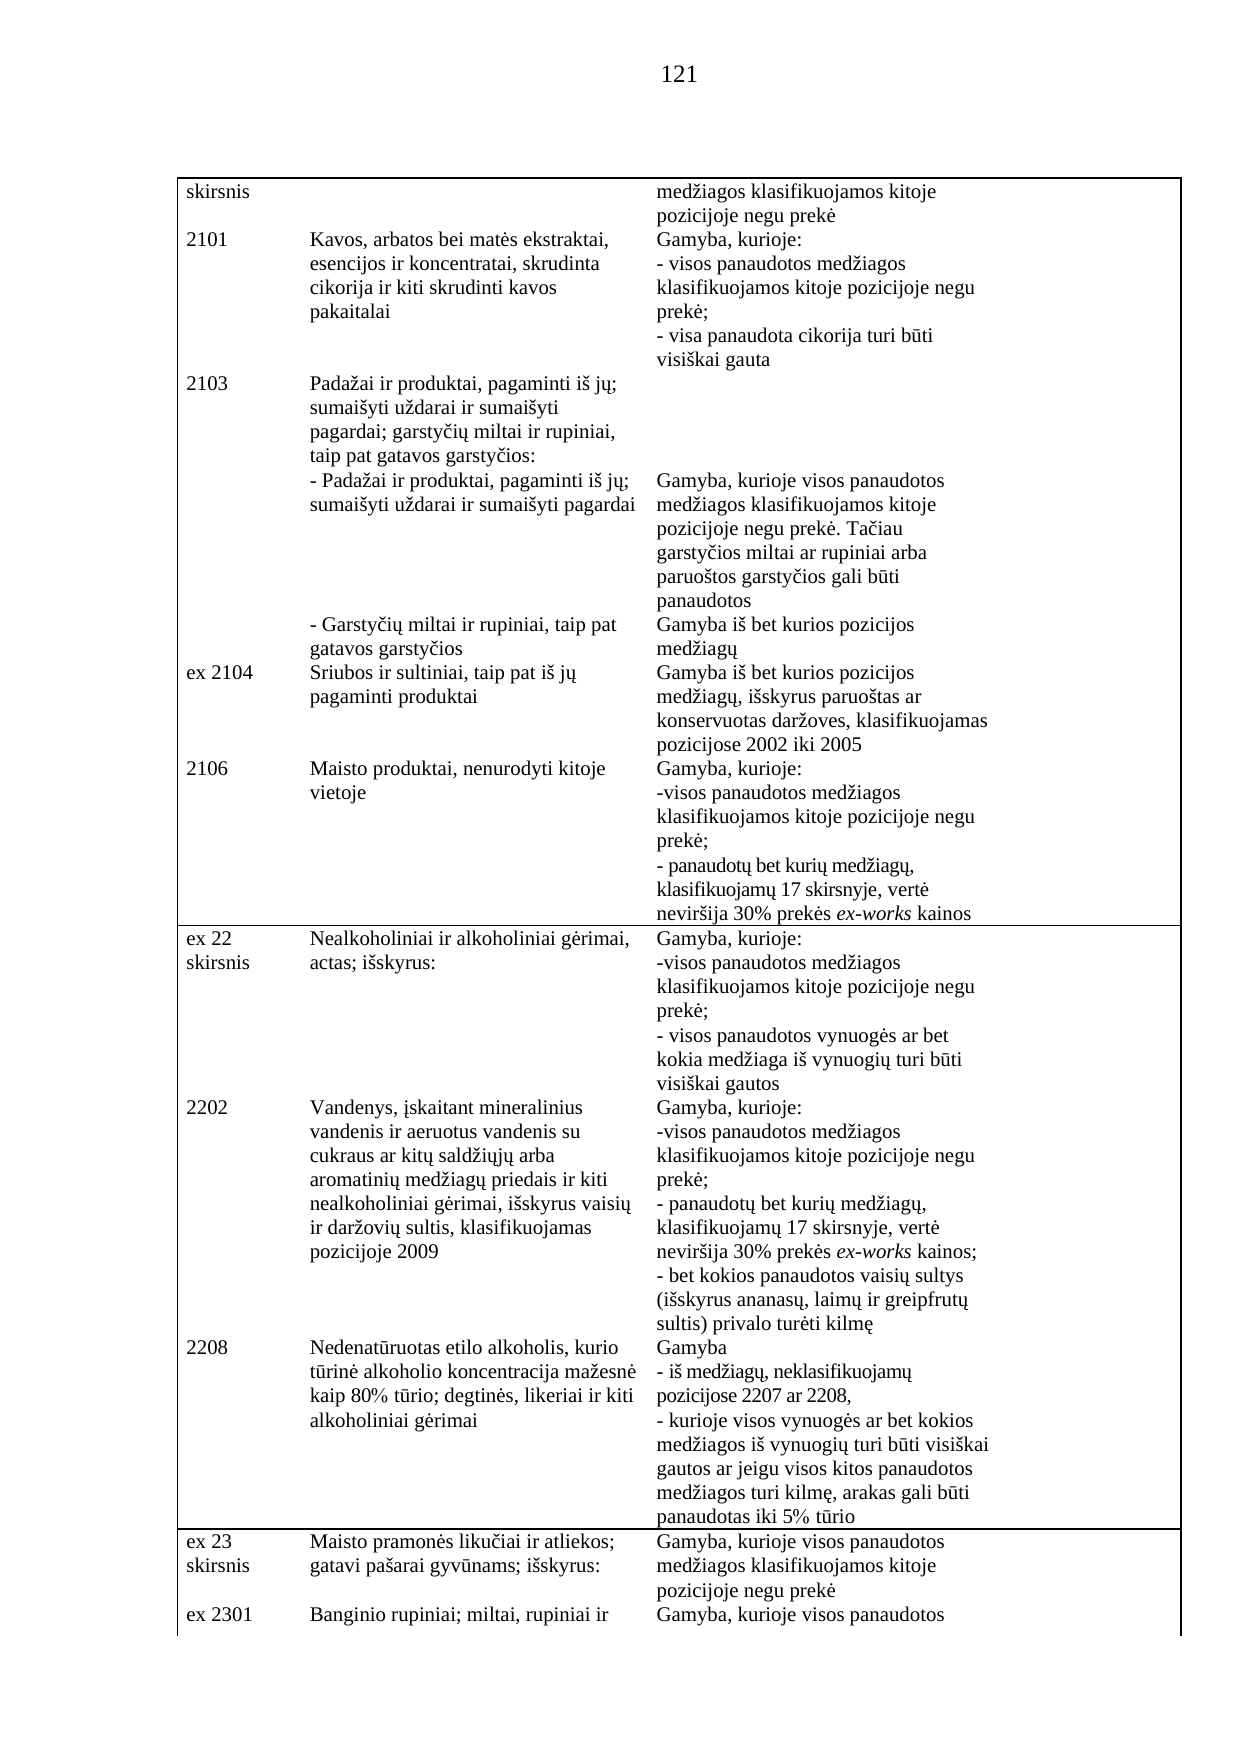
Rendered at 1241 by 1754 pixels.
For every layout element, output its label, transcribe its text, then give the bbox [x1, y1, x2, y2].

table_cell [1000, 179, 1180, 227]
table_cell [1000, 1095, 1180, 1335]
table_cell Gamyba, kurioje: - visos panaudotos medžiagos klasifikuojamos kitoje pozicijoje negu prekė; - visa panaudota cikorija turi būti visiškai gauta [648, 227, 999, 371]
table_cell Banginio rupiniai; miltai, rupiniai ir [301, 1602, 647, 1636]
table_cell Gamyba, kurioje visos panaudotos medžiagos klasifikuojamos kitoje pozicijoje negu prekė. Tačiau garstyčios miltai ar rupiniai arba paruoštos garstyčios gali būti panaudotos [648, 468, 999, 612]
table_cell 2208 [178, 1335, 301, 1528]
table_cell Maisto pramonės likučiai ir atliekos; gatavi pašarai gyvūnams; išskyrus: [301, 1530, 647, 1602]
table_cell Kavos, arbatos bei matės ekstraktai, esencijos ir koncentratai, skrudinta cikorija ir kiti skrudinti kavos pakaitalai [301, 227, 647, 371]
table_cell [1000, 660, 1180, 756]
table_cell Gamyba, kurioje: -visos panaudotos medžiagos klasifikuojamos kitoje pozicijoje negu prekė; - panaudotų bet kurių medžiagų, klasifikuojamų 17 skirsnyje, vertė neviršija 30% prekės ex-works kainos; - bet kokios panaudotos vaisių sultys (išskyrus ananasų, laimų ir greipfrutų sultis) privalo turėti kilmę [648, 1095, 999, 1335]
table_cell ex 23 skirsnis [178, 1530, 301, 1602]
table_cell [648, 371, 999, 467]
table_cell [1000, 227, 1180, 371]
table_cell [1000, 1602, 1180, 1636]
table_cell Gamyba iš bet kurios pozicijos medžiagų [648, 612, 999, 660]
table_cell medžiagos klasifikuojamos kitoje pozicijoje negu prekė [648, 179, 999, 227]
table_cell - Padažai ir produktai, pagaminti iš jų; sumaišyti uždarai ir sumaišyti pagardai [301, 468, 647, 612]
table_cell Gamyba, kurioje: -visos panaudotos medžiagos klasifikuojamos kitoje pozicijoje negu prekė; - visos panaudotos vynuogės ar bet kokia medžiaga iš vynuogių turi būti visiškai gautos [648, 926, 999, 1095]
table_cell Nedenatūruotas etilo alkoholis, kurio tūrinė alkoholio koncentracija mažesnė kaip 80 tūrio; degtinės, likeriai ir kiti alkoholiniai gėrimai [301, 1335, 647, 1528]
table_cell [1000, 1335, 1180, 1528]
table_cell Vandenys, įskaitant mineralinius vandenis ir aeruotus vandenis su cukraus ar kitų saldžiųjų arba aromatinių medžiagų priedais ir kiti nealkoholiniai gėrimai, išskyrus vaisių ir daržovių sultis, klasifikuojamas pozicijoje 2009 [301, 1095, 647, 1335]
table_cell [1000, 612, 1180, 660]
table_cell Maisto produktai, nenurodyti kitoje vietoje [301, 756, 647, 925]
table_cell Gamyba, kurioje: -visos panaudotos medžiagos klasifikuojamos kitoje pozicijoje negu prekė; - panaudotų bet kurių medžiagų, klasifikuojamų 17 skirsnyje, vertė neviršija 30% prekės ex-works kainos [648, 756, 999, 925]
table_cell [1000, 1530, 1180, 1602]
table_cell [1000, 371, 1180, 467]
table_cell Gamyba iš bet kurios pozicijos medžiagų, išskyrus paruoštas ar konservuotas daržoves, klasifikuojamas pozicijose 2002 iki 2005 [648, 660, 999, 756]
table_cell 2103 [178, 371, 301, 467]
table_cell Padažai ir produktai, pagaminti iš jų; sumaišyti uždarai ir sumaišyti pagardai; garstyčių miltai ir rupiniai, taip pat gatavos garstyčios: [301, 371, 647, 467]
table_cell [301, 179, 647, 227]
table_cell [1000, 756, 1180, 925]
table_cell ex 22 skirsnis [178, 926, 301, 1095]
table_cell Gamyba, kurioje visos panaudotos [648, 1602, 999, 1636]
table_cell ex 2104 [178, 660, 301, 756]
table_cell ex 2301 [178, 1602, 301, 1636]
table_cell 2202 [178, 1095, 301, 1335]
table_cell [1000, 926, 1180, 1095]
table_cell Gamyba, kurioje visos panaudotos medžiagos klasifikuojamos kitoje pozicijoje negu prekė [648, 1530, 999, 1602]
table_cell [178, 612, 301, 660]
table_cell Sriubos ir sultiniai, taip pat iš jų pagaminti produktai [301, 660, 647, 756]
table_cell [1000, 468, 1180, 612]
table_cell Nealkoholiniai ir alkoholiniai gėrimai, actas; išskyrus: [301, 926, 647, 1095]
table_cell skirsnis [178, 179, 301, 227]
table_cell - Garstyčių miltai ir rupiniai, taip pat gatavos garstyčios [301, 612, 647, 660]
table_cell [178, 468, 301, 612]
table_cell 2101 [178, 227, 301, 371]
table_cell 2106 [178, 756, 301, 925]
table_cell Gamyba - iš medžiagų, neklasifikuojamų pozicijose 2207 ar 2208, - kurioje visos vynuogės ar bet kokios medžiagos iš vynuogių turi būti visiškai gautos ar jeigu visos kitos panaudotos medžiagos turi kilmę, arakas gali būti panaudotas iki 5 tūrio [648, 1335, 999, 1528]
